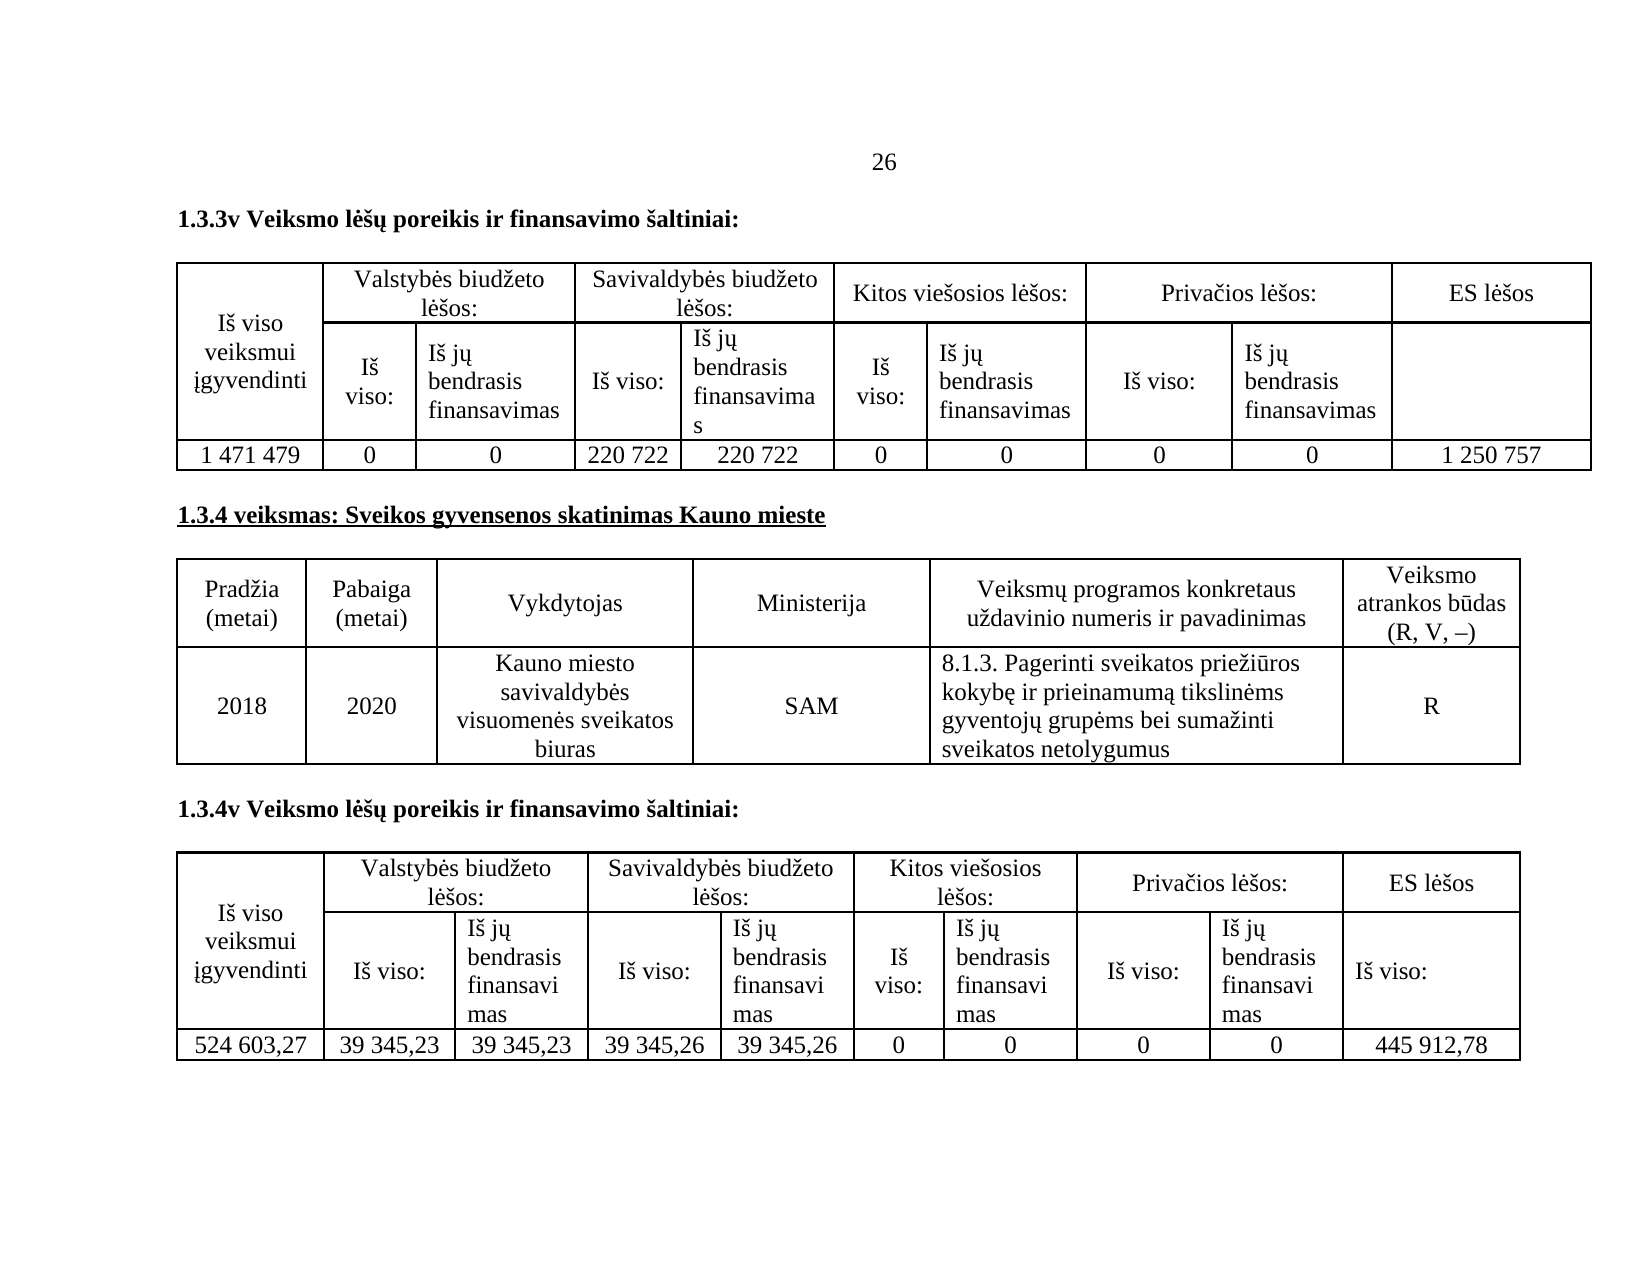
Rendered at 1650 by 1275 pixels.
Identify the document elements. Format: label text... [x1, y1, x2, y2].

table_header Privačios lėšos: [1087, 264, 1391, 321]
table_cell [1393, 324, 1590, 438]
table_cell 0 [417, 441, 574, 469]
table_cell Iš jų bendrasis finansavimas [1233, 324, 1391, 438]
table_header Veiksmo atrankos būdas (R, V, –) [1344, 560, 1519, 646]
table_cell 524 603,27 [178, 1030, 323, 1059]
table_header Kitos viešosios lėšos: [855, 854, 1076, 911]
table_cell 0 [928, 441, 1085, 469]
table_header Pradžia (metai) [178, 560, 305, 646]
table_cell 39 345,23 [325, 1030, 454, 1059]
table_cell Iš viso: [1344, 913, 1519, 1028]
table_cell Iš jų bendrasis finansavimas [456, 913, 587, 1028]
table_cell Iš viso: [855, 913, 943, 1028]
table_cell 0 [835, 441, 926, 469]
table_cell 8.1.3. Pagerinti sveikatos priežiūros kokybę ir prieinamumą tikslinėms gyventojų grupėms bei sumažinti sveikatos netolygumus [931, 648, 1342, 763]
table_header Privačios lėšos: [1078, 854, 1342, 911]
table_cell 0 [324, 441, 415, 469]
table_header Vykdytojas [438, 560, 692, 646]
table_cell 39 345,23 [456, 1030, 587, 1059]
table_cell Iš viso: [835, 324, 926, 438]
table_header Ministerija [694, 560, 929, 646]
table_header Pabaiga (metai) [307, 560, 436, 646]
table_cell 0 [1078, 1030, 1209, 1059]
table_header Savivaldybės biudžeto lėšos: [576, 264, 833, 321]
table_header Kitos viešosios lėšos: [835, 264, 1085, 321]
table_cell 0 [945, 1030, 1076, 1059]
text 1.3.3v Veiksmo lėšų poreikis ir finansavimo šaltiniai: [177, 204, 1591, 233]
table_cell 0 [855, 1030, 943, 1059]
table_cell Iš jų bendrasis finansavimas [945, 913, 1076, 1028]
text 1.3.4 veiksmas: Sveikos gyvensenos skatinimas Kauno mieste [177, 500, 1591, 529]
table_header Veiksmų programos konkretaus uždavinio numeris ir pavadinimas [931, 560, 1342, 646]
table_cell 39 345,26 [589, 1030, 720, 1059]
table_cell 220 722 [682, 441, 833, 469]
table_cell 2018 [178, 648, 305, 763]
table_cell 0 [1087, 441, 1231, 469]
table_cell 445 912,78 [1344, 1030, 1519, 1059]
table_cell 1 471 479 [178, 441, 322, 469]
table_cell 2020 [307, 648, 436, 763]
table_cell Iš viso: [1087, 324, 1231, 438]
table_cell SAM [694, 648, 929, 763]
table_cell 220 722 [576, 441, 680, 469]
table_cell 0 [1233, 441, 1391, 469]
table_cell Kauno miesto savivaldybės visuomenės sveikatos biuras [438, 648, 692, 763]
table_cell 39 345,26 [722, 1030, 853, 1059]
table_cell R [1344, 648, 1519, 763]
table_header ES lėšos [1393, 264, 1590, 321]
table_cell Iš jų bendrasis finansavimas [722, 913, 853, 1028]
table_cell Iš jų bendrasis finansavimas [1211, 913, 1342, 1028]
table_cell Iš viso: [576, 324, 680, 438]
table_cell Iš viso: [324, 324, 415, 438]
table_cell Iš jų bendrasis finansavimas [682, 324, 833, 438]
table_cell Iš jų bendrasis finansavimas [928, 324, 1085, 438]
text 1.3.4v Veiksmo lėšų poreikis ir finansavimo šaltiniai: [177, 794, 1591, 823]
table_cell 1 250 757 [1393, 441, 1590, 469]
table_header Savivaldybės biudžeto lėšos: [589, 854, 853, 911]
table_cell Iš jų bendrasis finansavimas [417, 324, 574, 438]
table_cell 0 [1211, 1030, 1342, 1059]
table_header ES lėšos [1344, 854, 1519, 911]
table_header Valstybės biudžeto lėšos: [325, 854, 587, 911]
table_header Valstybės biudžeto lėšos: [324, 264, 574, 321]
table_cell Iš viso: [325, 913, 454, 1028]
table_cell Iš viso: [1078, 913, 1209, 1028]
table_header Iš viso veiksmui įgyvendinti [178, 854, 323, 1028]
table_header Iš viso veiksmui įgyvendinti [178, 264, 322, 438]
table_cell Iš viso: [589, 913, 720, 1028]
